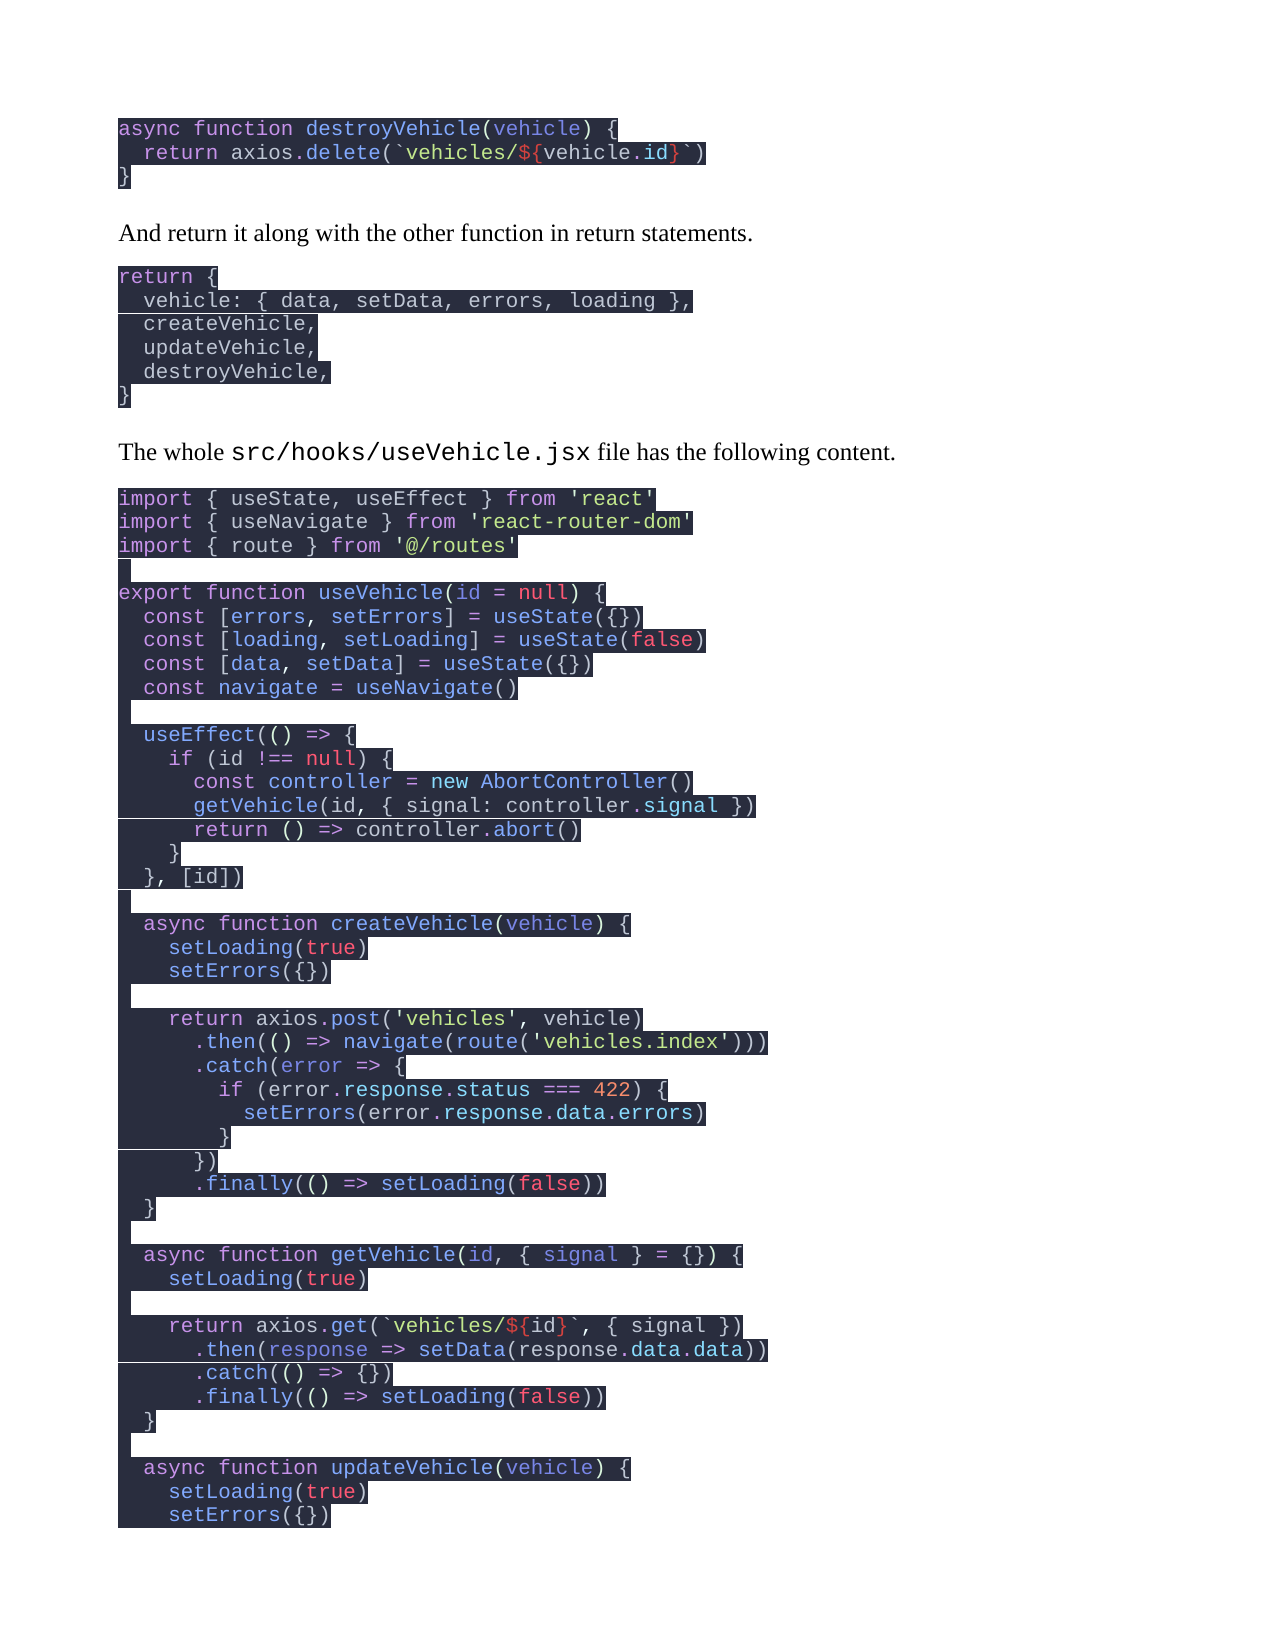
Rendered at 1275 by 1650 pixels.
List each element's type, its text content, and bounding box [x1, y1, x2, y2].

text return axios.post('vehicles', vehicle) [118, 1008, 1157, 1031]
text setLoading(true) [118, 1481, 1157, 1504]
text const controller = new AbortController() [118, 771, 1157, 795]
text } [118, 1410, 1157, 1433]
text useEffect(() => { [118, 724, 1157, 748]
text destroyVehicle, [118, 361, 1157, 384]
text updateVehicle, [118, 337, 1157, 361]
text const navigate = useNavigate() [118, 677, 1157, 700]
text createVehicle, [118, 313, 1157, 337]
text }) [118, 1149, 1157, 1173]
text setErrors({}) [118, 960, 1157, 984]
text setErrors({}) [118, 1504, 1157, 1528]
text And return it along with the other function in return statements. [118, 218, 1157, 247]
text } [118, 1197, 1157, 1221]
text setLoading(true) [118, 937, 1157, 960]
text getVehicle(id, { signal: controller.signal }) [118, 795, 1157, 818]
text return () => controller.abort() [118, 818, 1157, 842]
text setLoading(true) [118, 1268, 1157, 1291]
text setErrors(error.response.data.errors) [118, 1102, 1157, 1126]
text import { route } from '@/routes' [118, 535, 1157, 558]
text const [errors, setErrors] = useState({}) [118, 606, 1157, 629]
text return axios.get(`vehicles/${id}`, { signal }) [118, 1315, 1157, 1339]
text if (id !== null) { [118, 748, 1157, 771]
text if (error.response.status === 422) { [118, 1079, 1157, 1102]
text .finally(() => setLoading(false)) [118, 1173, 1157, 1197]
text }, [id]) [118, 866, 1157, 889]
text async function createVehicle(vehicle) { [118, 913, 1157, 937]
text .catch(() => {}) [118, 1362, 1157, 1386]
text } [118, 1126, 1157, 1149]
text const [loading, setLoading] = useState(false) [118, 629, 1157, 653]
text async function updateVehicle(vehicle) { [118, 1457, 1157, 1481]
text } [118, 165, 1157, 189]
text vehicle: { data, setData, errors, loading }, [118, 290, 1157, 313]
text .then(response => setData(response.data.data)) [118, 1339, 1157, 1362]
text .finally(() => setLoading(false)) [118, 1386, 1157, 1410]
text return { [118, 266, 1157, 290]
text } [118, 384, 1157, 408]
text return axios.delete(`vehicles/${vehicle.id}`) [118, 142, 1157, 165]
text async function getVehicle(id, { signal } = {}) { [118, 1244, 1157, 1268]
text .then(() => navigate(route('vehicles.index'))) [118, 1031, 1157, 1055]
text .catch(error => { [118, 1055, 1157, 1079]
text import { useState, useEffect } from 'react' [118, 487, 1157, 511]
text const [data, setData] = useState({}) [118, 653, 1157, 677]
text } [118, 842, 1157, 866]
text The whole src/hooks/useVehicle.jsx file has the following content. [118, 437, 1157, 468]
text async function destroyVehicle(vehicle) { [118, 118, 1157, 142]
text import { useNavigate } from 'react-router-dom' [118, 511, 1157, 535]
text export function useVehicle(id = null) { [118, 582, 1157, 606]
